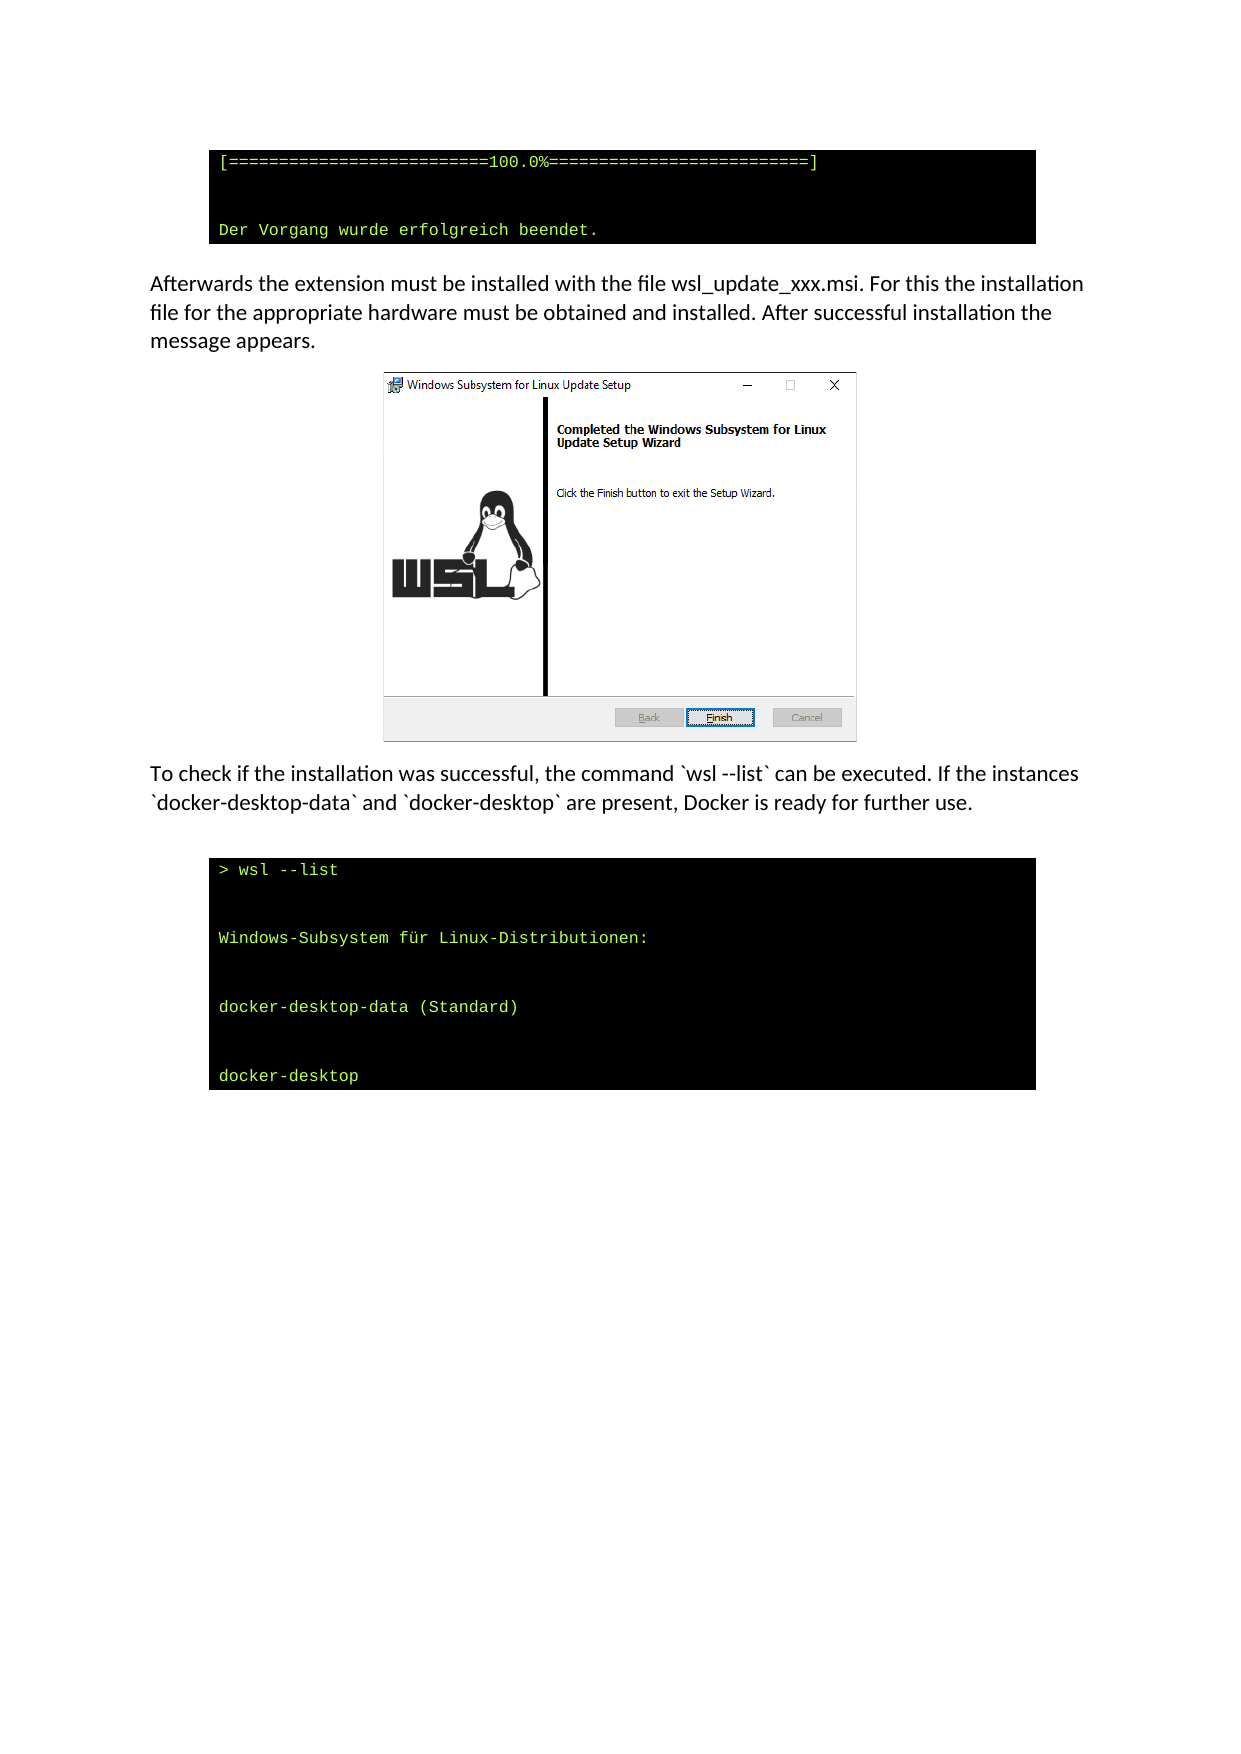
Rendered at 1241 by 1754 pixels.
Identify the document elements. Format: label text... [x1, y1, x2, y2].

text To check if the installation was successful, the command `wsl --list` can be executed. If the instances `docker-desktop-data` and `docker-desktop` are present, Docker is ready for further use. [150, 759, 1090, 816]
text > wsl --list [210, 859, 1035, 880]
text Der Vorgang wurde erfolgreich beendet. [210, 219, 1035, 243]
text docker-desktop-data (Standard) [210, 996, 1035, 1018]
text docker-desktop [210, 1065, 1035, 1089]
text [==========================100.0%==========================] [210, 151, 1035, 172]
text Afterwards the extension must be installed with the file wsl_update_xxx.msi. For this the installation file for the appropriate hardware must be obtained and installed. After successful installation the message appears. [150, 269, 1090, 355]
text Windows-Subsystem für Linux-Distributionen: [210, 927, 1035, 949]
